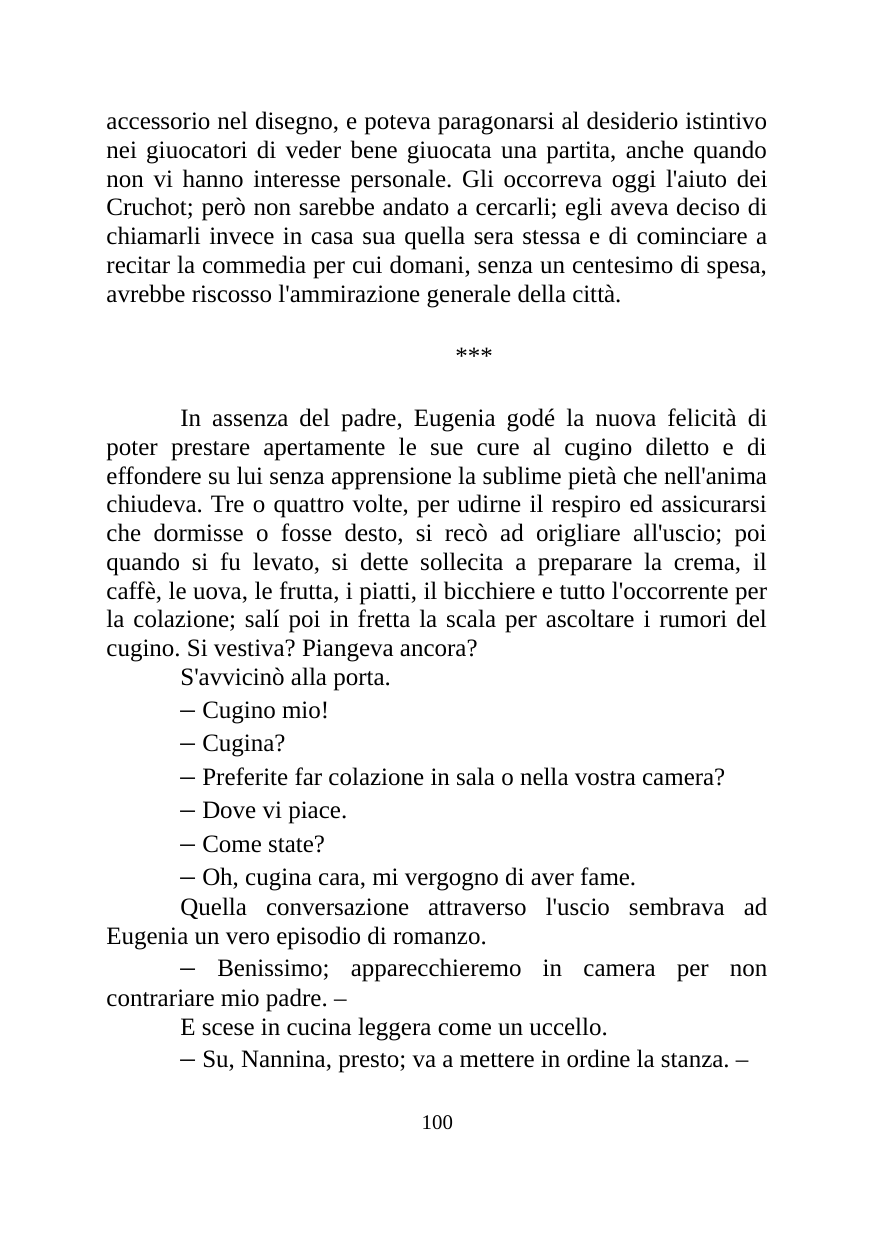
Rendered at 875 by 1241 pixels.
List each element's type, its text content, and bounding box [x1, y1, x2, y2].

text – Dove vi piace. [106, 791, 768, 825]
text accessorio nel disegno, e poteva paragonarsi al desiderio istintivo nei giuocatori di veder bene giuocata una partita, anche quando non vi hanno interesse personale. Gli occorreva oggi l'aiuto dei Cruchot; però non sarebbe andato a cercarli; egli aveva deciso di chiamarli invece in casa sua quella sera stessa e di cominciare a recitar la commedia per cui domani, senza un centesimo di spesa, avrebbe riscosso l'ammirazione generale della città. [106, 106, 768, 307]
text In assenza del padre, Eugenia godé la nuova felicità di poter prestare apertamente le sue cure al cugino diletto e di effondere su lui senza apprensione la sublime pietà che nell'anima chiudeva. Tre o quattro volte, per udirne il respiro ed assicurarsi che dormisse o fosse desto, si recò ad origliare all'uscio; poi quando si fu levato, si dette sollecita a preparare la crema, il caffè, le uova, le frutta, i piatti, il bicchiere e tutto l'occorrente per la colazione; salí poi in fretta la scala per ascoltare i rumori del cugino. Si vestiva? Piangeva ancora? [106, 403, 768, 662]
text – Come state? [106, 825, 768, 858]
text – Preferite far colazione in sala o nella vostra camera? [106, 758, 768, 791]
text Quella conversazione attraverso l'uscio sembrava ad Eugenia un vero episodio di romanzo. [106, 892, 768, 949]
text *** [106, 341, 768, 370]
text – Benissimo; apparecchieremo in camera per non contrariare mio padre. – [106, 949, 768, 1012]
text – Cugino mio! [106, 691, 768, 724]
text – Cugina? [106, 724, 768, 758]
text – Oh, cugina cara, mi vergogno di aver fame. [106, 858, 768, 892]
text E scese in cucina leggera come un uccello. [106, 1012, 768, 1041]
text S'avvicinò alla porta. [106, 662, 768, 691]
text – Su, Nannina, presto; va a mettere in ordine la stanza. – [106, 1041, 768, 1074]
